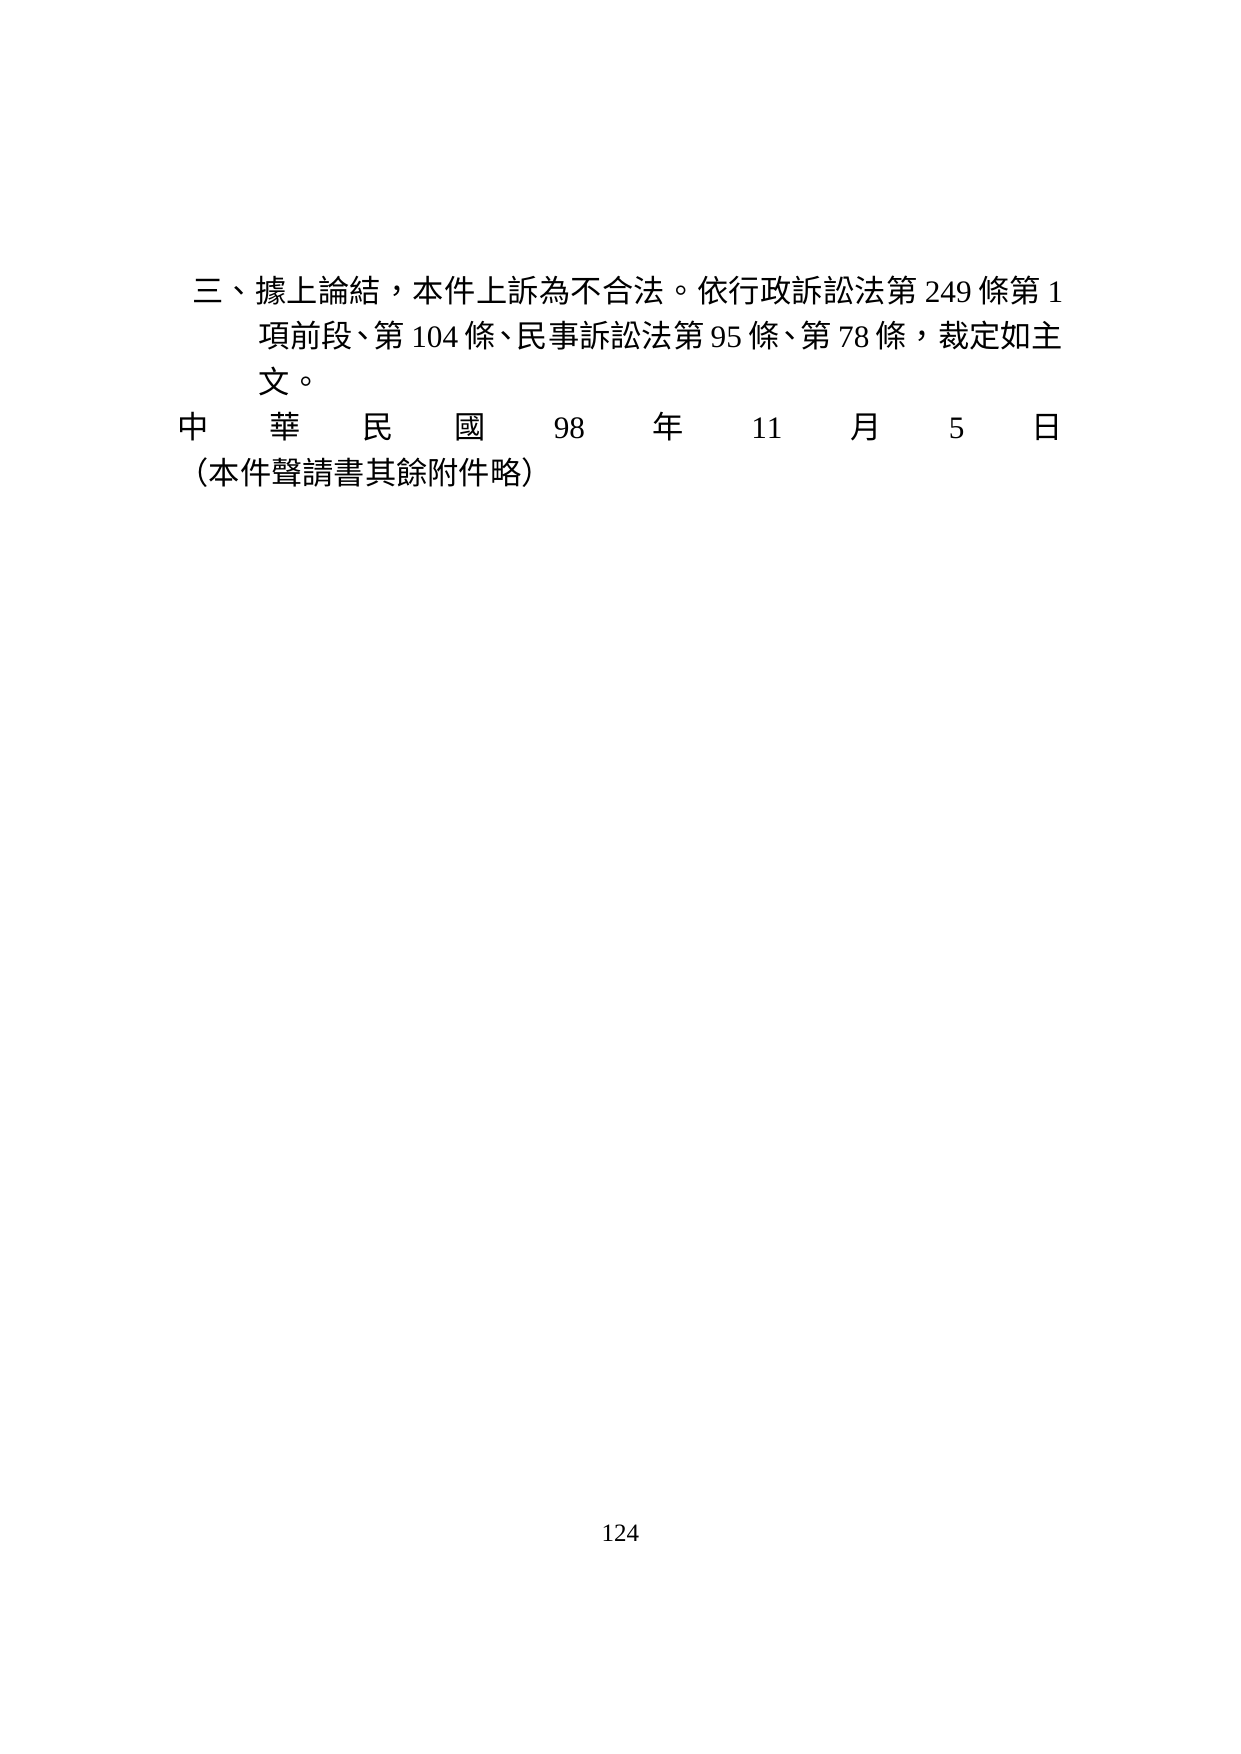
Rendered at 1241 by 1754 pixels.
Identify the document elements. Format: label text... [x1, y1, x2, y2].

text （本件聲請書其餘附件略） [177, 448, 1063, 493]
text 中華民國98年11月5日 [177, 402, 1063, 448]
text 三、據上論結，本件上訴為不合法。依行政訴訟法第249條第1項前段、第104條、民事訴訟法第95條、第78條，裁定如主文。 [192, 266, 1063, 402]
